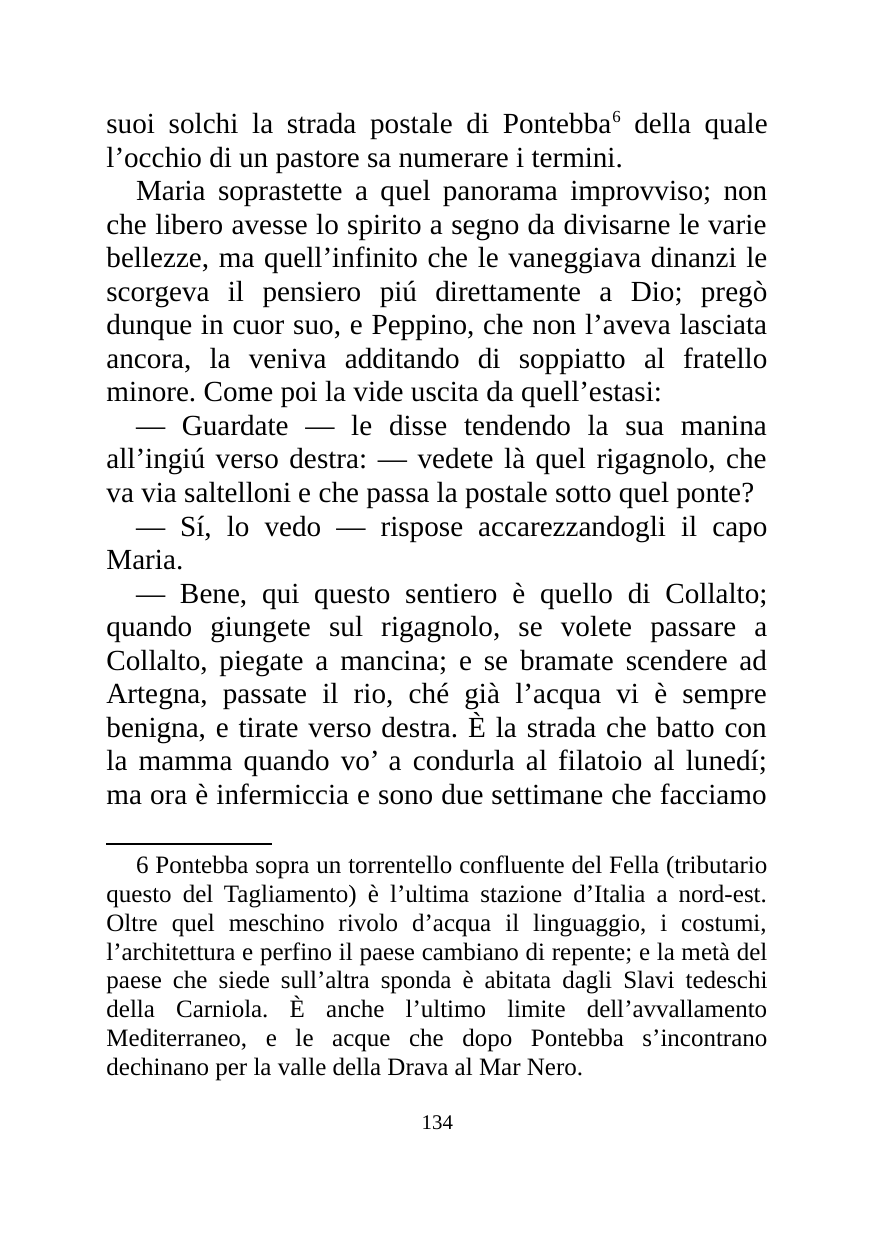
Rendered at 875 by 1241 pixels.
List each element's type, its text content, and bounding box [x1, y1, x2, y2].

text — Sí, lo vedo — rispose accarezzandogli il capo Maria. [106, 509, 768, 576]
text Maria soprastette a quel panorama improvviso; non che libero avesse lo spirito a segno da divisarne le varie bellezze, ma quell’infinito che le vaneggiava dinanzi le scorgeva il pensiero piú direttamente a Dio; pregò dunque in cuor suo, e Peppino, che non l’aveva lasciata ancora, la veniva additando di soppiatto al fratello minore. Come poi la vide uscita da quell’estasi: [106, 173, 768, 408]
text suoi solchi la strada postale di Pontebba della quale l’occhio di un pastore sa numerare i termini. [106, 106, 768, 173]
text Pontebba sopra un torrentello confluente del Fella (tributario questo del Tagliamento) è l’ultima stazione d’Italia a nord-est. Oltre quel meschino rivolo d’acqua il linguaggio, i costumi, l’architettura e perfino il paese cambiano di repente; e la metà del paese che siede sull’altra sponda è abitata dagli Slavi tedeschi della Carniola. È anche l’ultimo limite dell’avvallamento Mediterraneo, e le acque che dopo Pontebba s’incontrano dechinano per la valle della Drava al Mar Nero. [106, 850, 768, 1080]
text — Bene, qui questo sentiero è quello di Collalto; quando giungete sul rigagnolo, se volete passare a Collalto, piegate a mancina; e se bramate scendere ad Artegna, passate il rio, ché già l’acqua vi è sempre benigna, e tirate verso destra. È la strada che batto con la mamma quando vo’ a condurla al filatoio al lunedí; ma ora è infermiccia e sono due settimane che facciamo [106, 576, 768, 811]
text — Guardate — le disse tendendo la sua manina all’ingiú verso destra: — vedete là quel rigagnolo, che va via saltelloni e che passa la postale sotto quel ponte? [106, 408, 768, 509]
